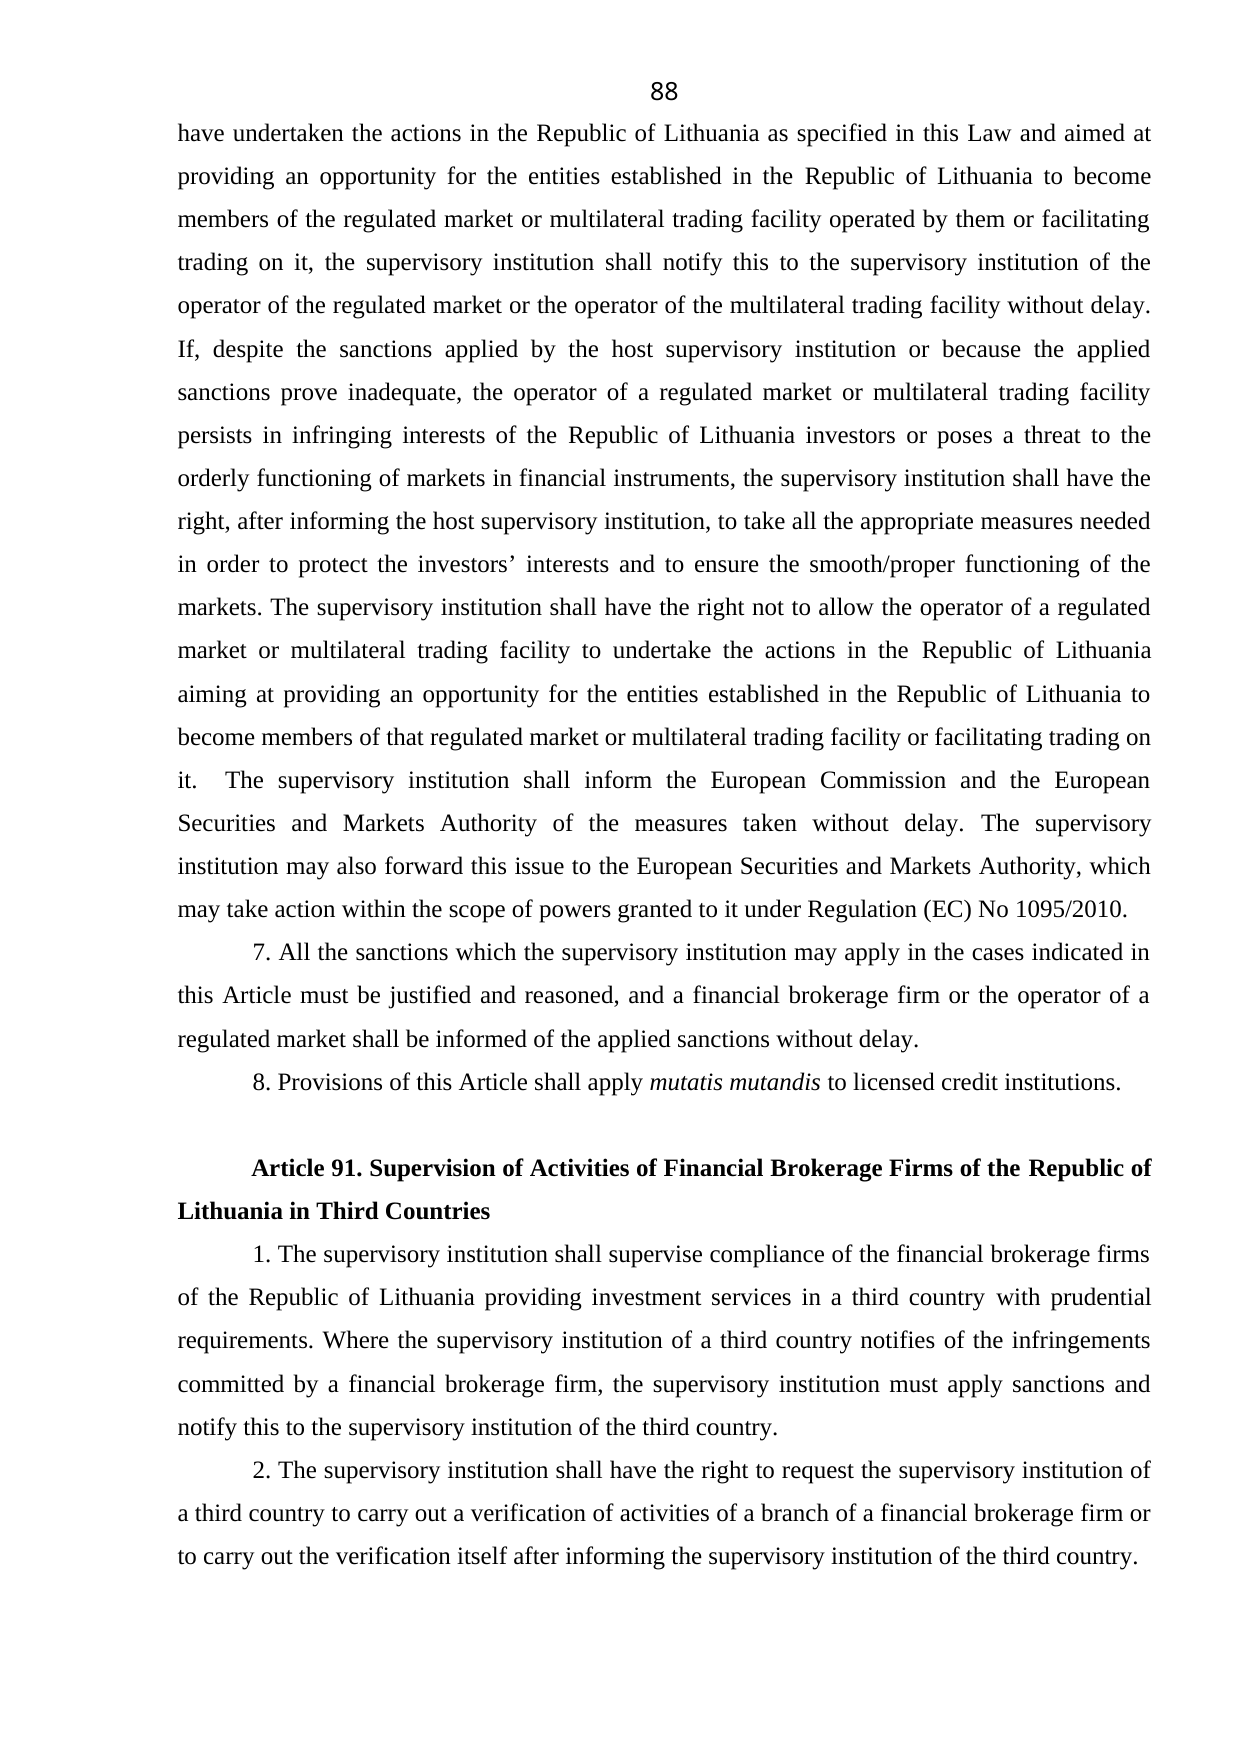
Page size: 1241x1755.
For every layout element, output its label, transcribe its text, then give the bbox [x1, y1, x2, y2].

text Article 91. Supervision of Activities of Financial Brokerage Firms of the Republic of Lithuania in Third Countries [177, 1153, 1152, 1225]
text 7. All the sanctions which the supervisory institution may apply in the cases indicated in this Article must be justified and reasoned, and a financial brokerage firm or the operator of a regulated market shall be informed of the applied sanctions without delay. [177, 937, 1152, 1052]
text have undertaken the actions in the Republic of Lithuania as specified in this Law and aimed at providing an opportunity for the entities established in the Republic of Lithuania to become members of the regulated market or multilateral trading facility operated by them or facilitating trading on it, the supervisory institution shall notify this to the supervisory institution of the operator of the regulated market or the operator of the multilateral trading facility without delay. If, despite the sanctions applied by the host supervisory institution or because the applied sanctions prove inadequate, the operator of a regulated market or multilateral trading facility persists in infringing interests of the Republic of Lithuania investors or poses a threat to the orderly functioning of markets in financial instruments, the supervisory institution shall have the right, after informing the host supervisory institution, to take all the appropriate measures needed in order to protect the investors’ interests and to ensure the smooth/proper functioning of the markets. The supervisory institution shall have the right not to allow the operator of a regulated market or multilateral trading facility to undertake the actions in the Republic of Lithuania aiming at providing an opportunity for the entities established in the Republic of Lithuania to become members of that regulated market or multilateral trading facility or facilitating trading on it. The supervisory institution shall inform the European Commission and the European Securities and Markets Authority of the measures taken without delay. The supervisory institution may also forward this issue to the European Securities and Markets Authority, which may take action within the scope of powers granted to it under Regulation (EC) No 1095/2010. [177, 118, 1152, 923]
text 8. Provisions of this Article shall apply mutatis mutandis to licensed credit institutions. [177, 1067, 1152, 1096]
text 1. The supervisory institution shall supervise compliance of the financial brokerage firms of the Republic of Lithuania providing investment services in a third country with prudential requirements. Where the supervisory institution of a third country notifies of the infringements committed by a financial brokerage firm, the supervisory institution must apply sanctions and notify this to the supervisory institution of the third country. [177, 1239, 1152, 1441]
text 2. The supervisory institution shall have the right to request the supervisory institution of a third country to carry out a verification of activities of a branch of a financial brokerage firm or to carry out the verification itself after informing the supervisory institution of the third country. [177, 1455, 1152, 1570]
